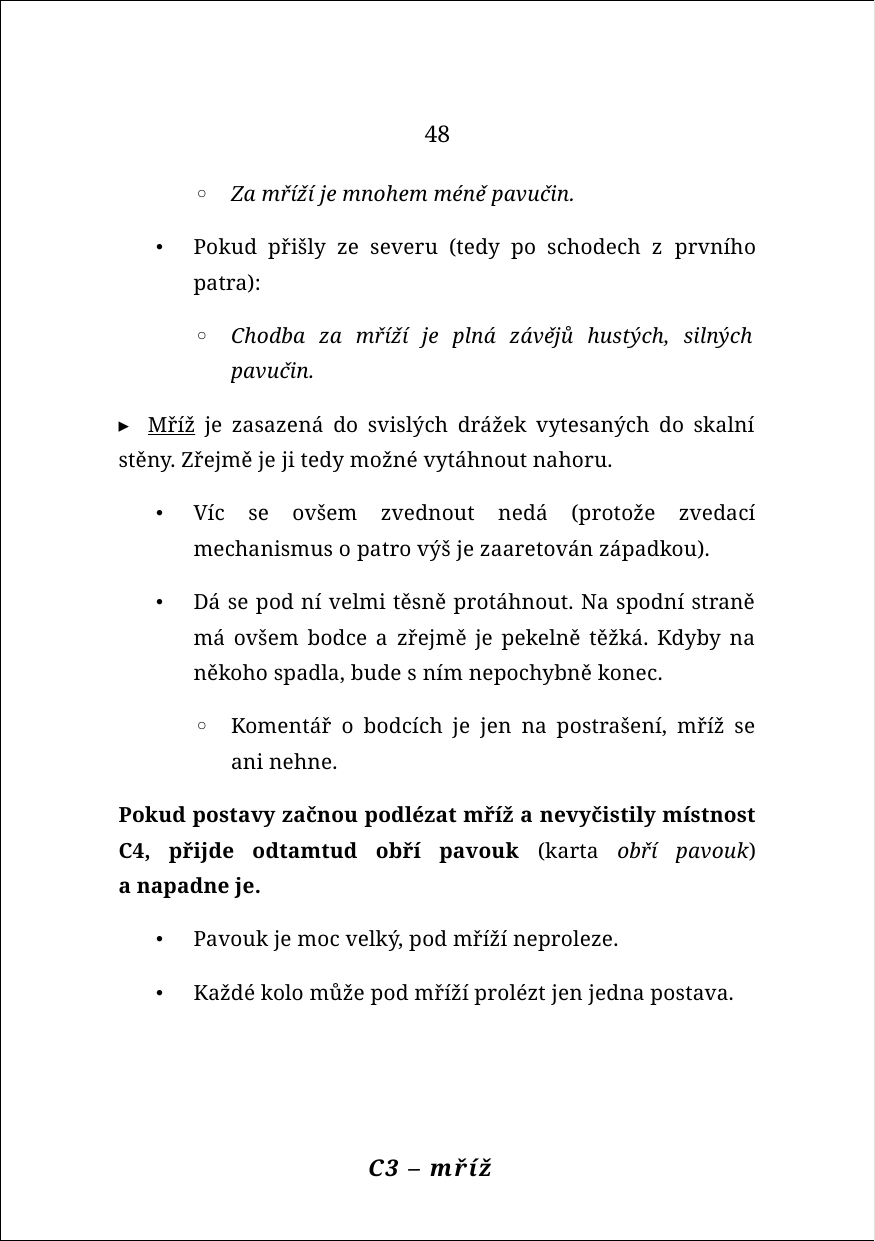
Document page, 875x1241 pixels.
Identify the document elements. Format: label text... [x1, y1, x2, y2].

text ▸ Mříž je zasazená do svislých drážek vytesaných do skalní stěny. Zřejmě je ji tedy možné vytáhnout nahoru. [118, 410, 756, 474]
list Komentář o⁠ bodcích je jen na postrašení, mříž se ani nehne. [193, 711, 756, 775]
list Pokud přišly ze severu (tedy po schodech z⁠ prvního patra): [156, 232, 756, 296]
list Každé kolo může pod mříží prolézt jen jedna postava. [156, 978, 756, 1006]
list Za mříží je mnohem méně pavučin. [193, 179, 756, 207]
text Pokud postavy začnou podlézat mříž a⁠ nevyčistily místnost C4, přijde odtamtud obří pavouk (karta obří pavouk) a⁠ napadne je. [118, 800, 756, 900]
list Víc se ovšem zvednout nedá (protože zvedací mechanismus o⁠ patro výš je zaaretován západkou). [156, 498, 756, 562]
list Chodba za mříží je plná závějů hustých, silných pavučin. [193, 321, 756, 385]
list Pavouk je moc velký, pod mříží neproleze. [156, 924, 756, 953]
list Dá se pod ní velmi těsně protáhnout. Na spodní straně má ovšem bodce a⁠ zřejmě je pekelně těžká. Kdyby na někoho spadla, bude s⁠ ním nepochybně konec. [156, 587, 756, 687]
